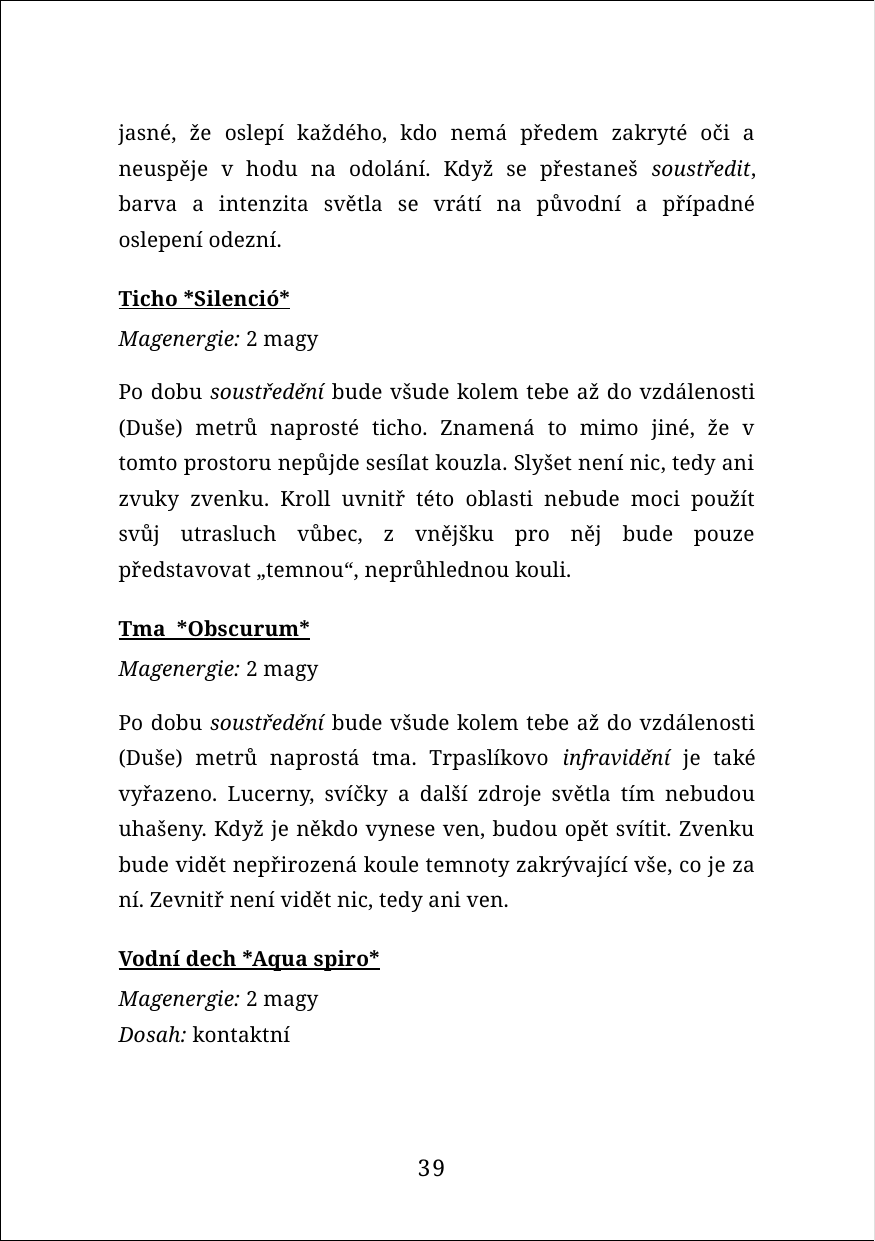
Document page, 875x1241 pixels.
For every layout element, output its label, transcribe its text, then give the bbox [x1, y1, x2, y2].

subtitle Tma *Obscurum* [118, 614, 756, 643]
text Po dobu soustředění bude všude kolem tebe až do vzdálenosti (Duše) metrů naprostá tma. Trpaslíkovo infravidění je také vyřazeno. Lucerny, svíčky a další zdroje světla tím nebudou uhašeny. Když je někdo vynese ven, budou opět svítit. Zvenku bude vidět nepřirozená koule temnoty zakrývající vše, co je za ní. Zevnitř není vidět nic, tedy ani ven. [118, 708, 756, 914]
text Magenergie: 2 magy Dosah: kontaktní [118, 984, 756, 1048]
text Po dobu soustředění bude všude kolem tebe až do vzdálenosti (Duše) metrů naprosté ticho. Znamená to mimo jiné, že v tomto prostoru nepůjde sesílat kouzla. Slyšet není nic, tedy ani zvuky zvenku. Kroll uvnitř této oblasti nebude moci použít svůj utrasluch vůbec, z vnějšku pro něj bude pouze představovat „temnou“, neprůhlednou kouli. [118, 377, 756, 583]
text Magenergie: 2 magy [118, 654, 756, 683]
text Magenergie: 2 magy [118, 324, 756, 353]
subtitle Vodní dech *Aqua spiro* [118, 944, 756, 973]
text jasné, že oslepí každého, kdo nemá předem zakryté oči a neuspěje v hodu na odolání. Když se přestaneš soustředit, barva a intenzita světla se vrátí na původní a případné oslepení odezní. [118, 118, 756, 253]
subtitle Ticho *Silenció* [118, 284, 756, 312]
